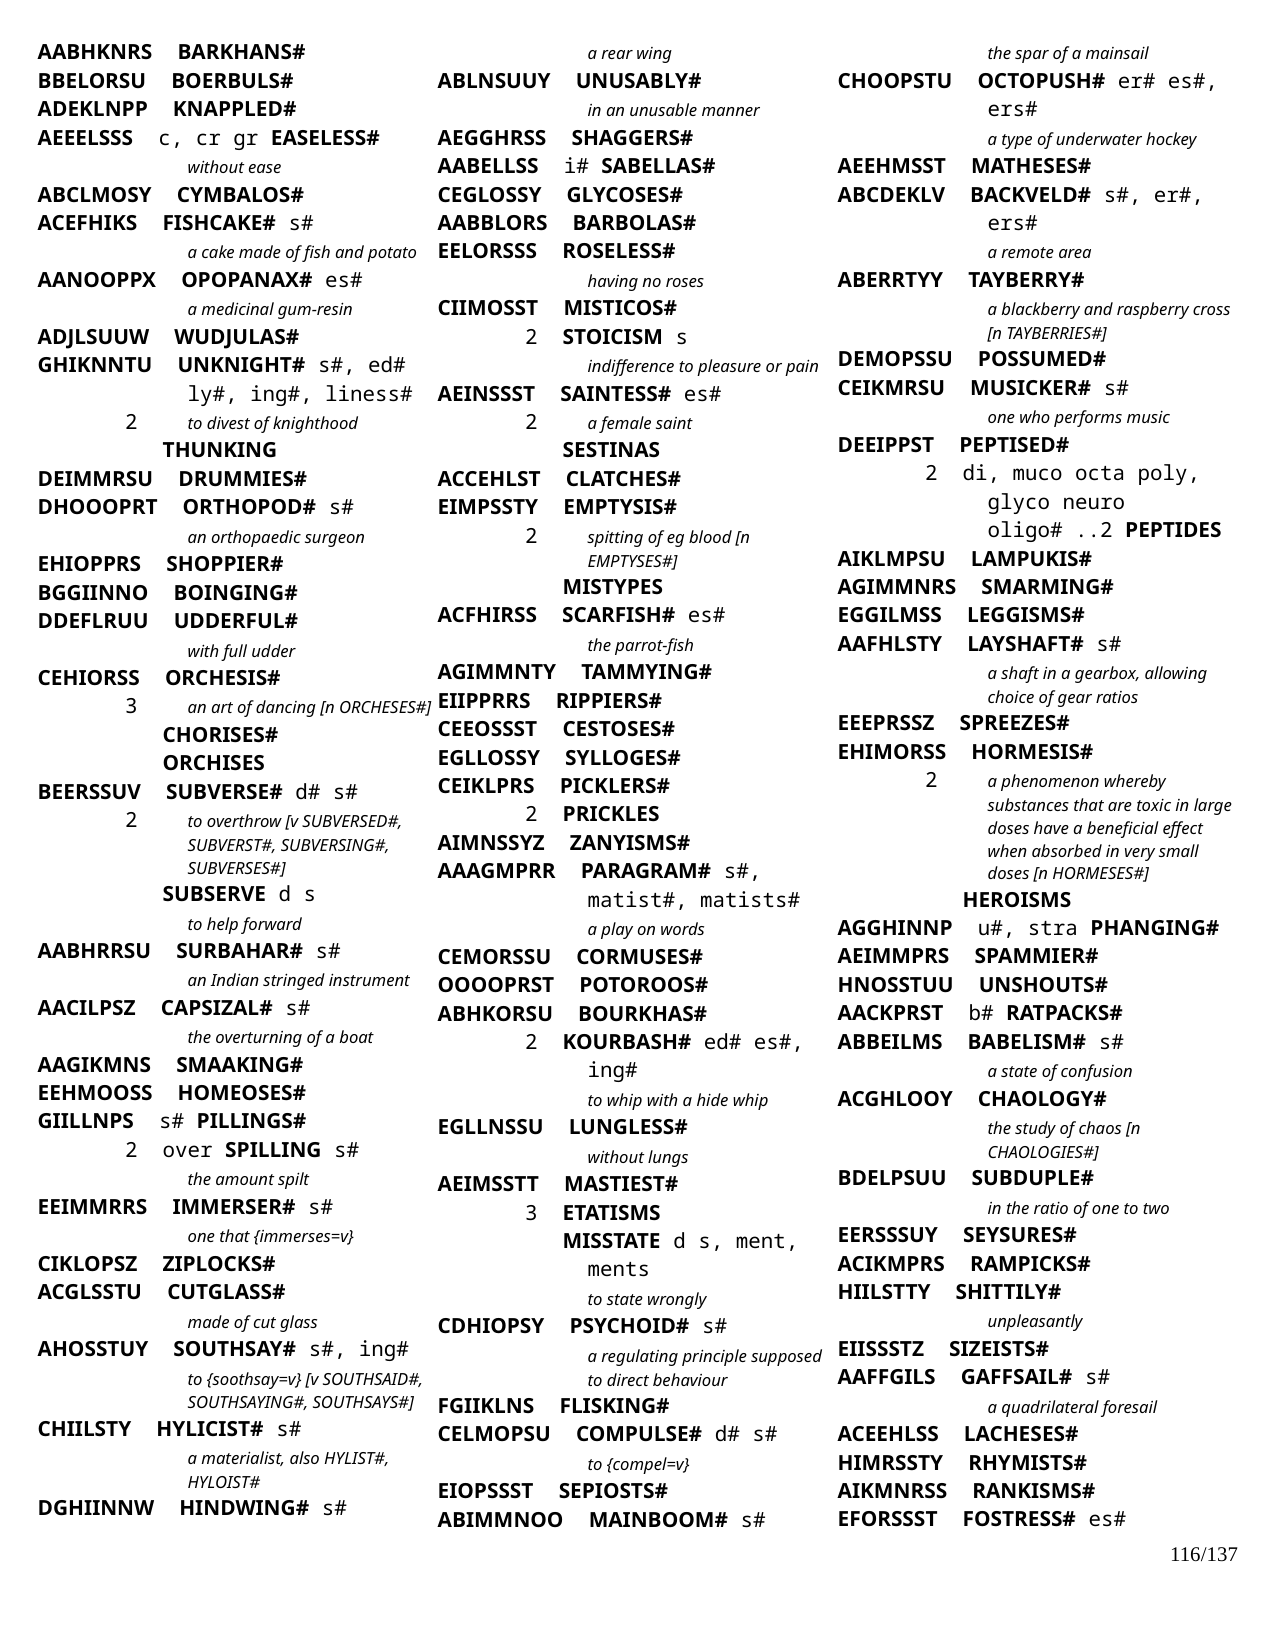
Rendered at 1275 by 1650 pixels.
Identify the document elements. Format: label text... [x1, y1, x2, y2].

text ABERRTYY TAYBERRY# [837, 265, 1237, 293]
text AABHKNRS BARKHANS# [37, 37, 437, 66]
text CEMORSSU CORMUSES# [437, 942, 837, 970]
text EEIMMRRS IMMERSER# s# [37, 1192, 437, 1220]
text CHORISES# [37, 720, 437, 748]
text to {soothsay=v} [v SOUTHSAID#, SOUTHSAYING#, SOUTHSAYS#] [37, 1363, 437, 1414]
text AABELLSS i# SABELLAS# [437, 151, 837, 180]
text EEHMOOSS HOMEOSES# [37, 1078, 437, 1107]
text the overturning of a boat [37, 1021, 437, 1050]
text a shaft in a gearbox, allowing choice of gear ratios [837, 657, 1237, 708]
text GIILLNPS s# PILLINGS# [37, 1107, 437, 1135]
text SESTINAS [437, 436, 837, 464]
text HEROISMS [837, 885, 1237, 913]
text 2 a phenomenon whereby substances that are toxic in large doses have a beneficial effect when absorbed in very small doses [n HORMESES#] [837, 765, 1237, 885]
text without lungs [437, 1141, 837, 1169]
text the amount spilt [37, 1163, 437, 1192]
text 3 ETATISMS [437, 1198, 837, 1226]
text 2 a female saint [437, 407, 837, 436]
text HIILSTTY SHITTILY# [837, 1277, 1237, 1306]
text EIISSSTZ SIZEISTS# [837, 1334, 1237, 1362]
text an orthopaedic surgeon [37, 521, 437, 549]
text ADJLSUUW WUDJULAS# [37, 322, 437, 350]
text SUBSERVE d s [37, 879, 437, 908]
text AAFFGILS GAFFSAIL# s# [837, 1362, 1237, 1391]
text EIMPSSTY EMPTYSIS# [437, 492, 837, 521]
text with full udder [37, 635, 437, 663]
text AAAGMPRR PARAGRAM# s#, matist#, matists# [437, 856, 837, 913]
text unpleasantly [837, 1306, 1237, 1334]
text CIIMOSST MISTICOS# [437, 293, 837, 322]
text one who performs music [837, 401, 1237, 430]
text a materialist, also HYLIST#, HYLOIST# [37, 1442, 437, 1493]
text EFORSSST FOSTRESS# es# [837, 1504, 1237, 1533]
text a cake made of fish and potato [37, 237, 437, 265]
text ACGHLOOY CHAOLOGY# [837, 1084, 1237, 1112]
text AEEELSSS c, cr gr EASELESS# [37, 123, 437, 151]
text ACIKMPRS RAMPICKS# [837, 1249, 1237, 1277]
text AACILPSZ CAPSIZAL# s# [37, 993, 437, 1021]
text CDHIOPSY PSYCHOID# s# [437, 1311, 837, 1340]
text ADEKLNPP KNAPPLED# [37, 94, 437, 123]
text AHOSSTUY SOUTHSAY# s#, ing# [37, 1334, 437, 1363]
text AAFHLSTY LAYSHAFT# s# [837, 629, 1237, 657]
text made of cut glass [37, 1306, 437, 1334]
text the spar of a mainsail [837, 37, 1237, 66]
text to whip with a hide whip [437, 1084, 837, 1112]
text BEERSSUV SUBVERSE# d# s# [37, 777, 437, 805]
text to state wrongly [437, 1283, 837, 1311]
text EELORSSS ROSELESS# [437, 237, 837, 265]
text a quadrilateral foresail [837, 1391, 1237, 1419]
text EHIMORSS HORMESIS# [837, 737, 1237, 765]
text ACFHIRSS SCARFISH# es# [437, 601, 837, 629]
text EERSSSUY SEYSURES# [837, 1220, 1237, 1249]
text having no roses [437, 265, 837, 293]
text ACGLSSTU CUTGLASS# [37, 1277, 437, 1306]
text ABCDEKLV BACKVELD# s#, er#, ers# [837, 180, 1237, 237]
text 3 an art of dancing [n ORCHESES#] [37, 692, 437, 720]
text CIKLOPSZ ZIPLOCKS# [37, 1249, 437, 1277]
text CEGLOSSY GLYCOSES# [437, 180, 837, 208]
text ABLNSUUY UNUSABLY# [437, 66, 837, 94]
text BGGIINNO BOINGING# [37, 578, 437, 606]
text DDEFLRUU UDDERFUL# [37, 606, 437, 635]
text MISSTATE d s, ment, ments [437, 1226, 837, 1283]
text 2 spitting of eg blood [n EMPTYSES#] [437, 521, 837, 572]
text 2 di, muco octa poly, glyco neuro oligo# ..2 PEPTIDES [837, 458, 1237, 544]
text EGGILMSS LEGGISMS# [837, 601, 1237, 629]
text ABIMMNOO MAINBOOM# s# [437, 1505, 837, 1533]
text 2 over SPILLING s# [37, 1135, 437, 1163]
text DGHIINNW HINDWING# s# [37, 1493, 437, 1522]
text AANOOPPX OPOPANAX# es# [37, 265, 437, 293]
text BBELORSU BOERBULS# [37, 66, 437, 94]
text EIIPPRRS RIPPIERS# [437, 686, 837, 714]
text a rear wing [437, 37, 837, 66]
text ABCLMOSY CYMBALOS# [37, 180, 437, 208]
text 2 PRICKLES [437, 799, 837, 828]
text AEEHMSST MATHESES# [837, 151, 1237, 180]
text ACEEHLSS LACHESES# [837, 1419, 1237, 1448]
text AGIMMNRS SMARMING# [837, 572, 1237, 601]
text MISTYPES [437, 572, 837, 601]
text AEIMMPRS SPAMMIER# [837, 942, 1237, 970]
text AABHRRSU SURBAHAR# s# [37, 936, 437, 964]
text AGIMMNTY TAMMYING# [437, 657, 837, 686]
text AIKMNRSS RANKISMS# [837, 1476, 1237, 1504]
text AEGGHRSS SHAGGERS# [437, 123, 837, 151]
text FGIIKLNS FLISKING# [437, 1391, 837, 1419]
text the study of chaos [n CHAOLOGIES#] [837, 1112, 1237, 1163]
text DEIMMRSU DRUMMIES# [37, 464, 437, 492]
text CEIKMRSU MUSICKER# s# [837, 373, 1237, 401]
text a state of confusion [837, 1055, 1237, 1084]
text BDELPSUU SUBDUPLE# [837, 1163, 1237, 1192]
text EIOPSSST SEPIOSTS# [437, 1476, 837, 1505]
text an Indian stringed instrument [37, 964, 437, 993]
text CHIILSTY HYLICIST# s# [37, 1414, 437, 1442]
text ORCHISES [37, 748, 437, 777]
text one that {immerses=v} [37, 1220, 437, 1249]
text a blackberry and raspberry cross [n TAYBERRIES#] [837, 293, 1237, 344]
text CEHIORSS ORCHESIS# [37, 663, 437, 692]
text a regulating principle supposed to direct behaviour [437, 1340, 837, 1391]
text AACKPRST b# RATPACKS# [837, 998, 1237, 1027]
text CHOOPSTU OCTOPUSH# er# es#, ers# [837, 66, 1237, 123]
text CELMOPSU COMPULSE# d# s# [437, 1419, 837, 1448]
text EHIOPPRS SHOPPIER# [37, 549, 437, 578]
text in an unusable manner [437, 94, 837, 123]
text to help forward [37, 908, 437, 936]
text AABBLORS BARBOLAS# [437, 208, 837, 237]
text OOOOPRST POTOROOS# [437, 970, 837, 999]
text EGLLNSSU LUNGLESS# [437, 1112, 837, 1141]
text ABBEILMS BABELISM# s# [837, 1027, 1237, 1055]
text a medicinal gum-resin [37, 293, 437, 322]
text without ease [37, 151, 437, 180]
text HNOSSTUU UNSHOUTS# [837, 970, 1237, 998]
text CEIKLPRS PICKLERS# [437, 771, 837, 799]
text indifference to pleasure or pain [437, 350, 837, 379]
text THUNKING [37, 436, 437, 464]
text to {compel=v} [437, 1448, 837, 1476]
text EGLLOSSY SYLLOGES# [437, 743, 837, 771]
text AEINSSST SAINTESS# es# [437, 379, 837, 407]
text 2 KOURBASH# ed# es#, ing# [437, 1027, 837, 1084]
text ABHKORSU BOURKHAS# [437, 999, 837, 1027]
text a type of underwater hockey [837, 123, 1237, 151]
text HIMRSSTY RHYMISTS# [837, 1448, 1237, 1476]
text AEIMSSTT MASTIEST# [437, 1169, 837, 1198]
text DEEIPPST PEPTISED# [837, 430, 1237, 458]
text AGGHINNP u#, stra PHANGING# [837, 913, 1237, 942]
text the parrot-fish [437, 629, 837, 657]
text ACEFHIKS FISHCAKE# s# [37, 208, 437, 237]
text a play on words [437, 913, 837, 942]
text DEMOPSSU POSSUMED# [837, 344, 1237, 373]
text 2 STOICISM s [437, 322, 837, 350]
text DHOOOPRT ORTHOPOD# s# [37, 492, 437, 521]
text CEEOSSST CESTOSES# [437, 714, 837, 743]
text AIKLMPSU LAMPUKIS# [837, 544, 1237, 572]
text 2 to divest of knighthood [37, 407, 437, 436]
text in the ratio of one to two [837, 1192, 1237, 1220]
text AAGIKMNS SMAAKING# [37, 1050, 437, 1078]
text EEEPRSSZ SPREEZES# [837, 708, 1237, 737]
text AIMNSSYZ ZANYISMS# [437, 828, 837, 856]
text GHIKNNTU UNKNIGHT# s#, ed# ly#, ing#, liness# [37, 350, 437, 407]
text ACCEHLST CLATCHES# [437, 464, 837, 492]
text a remote area [837, 237, 1237, 265]
text 2 to overthrow [v SUBVERSED#, SUBVERST#, SUBVERSING#, SUBVERSES#] [37, 805, 437, 879]
